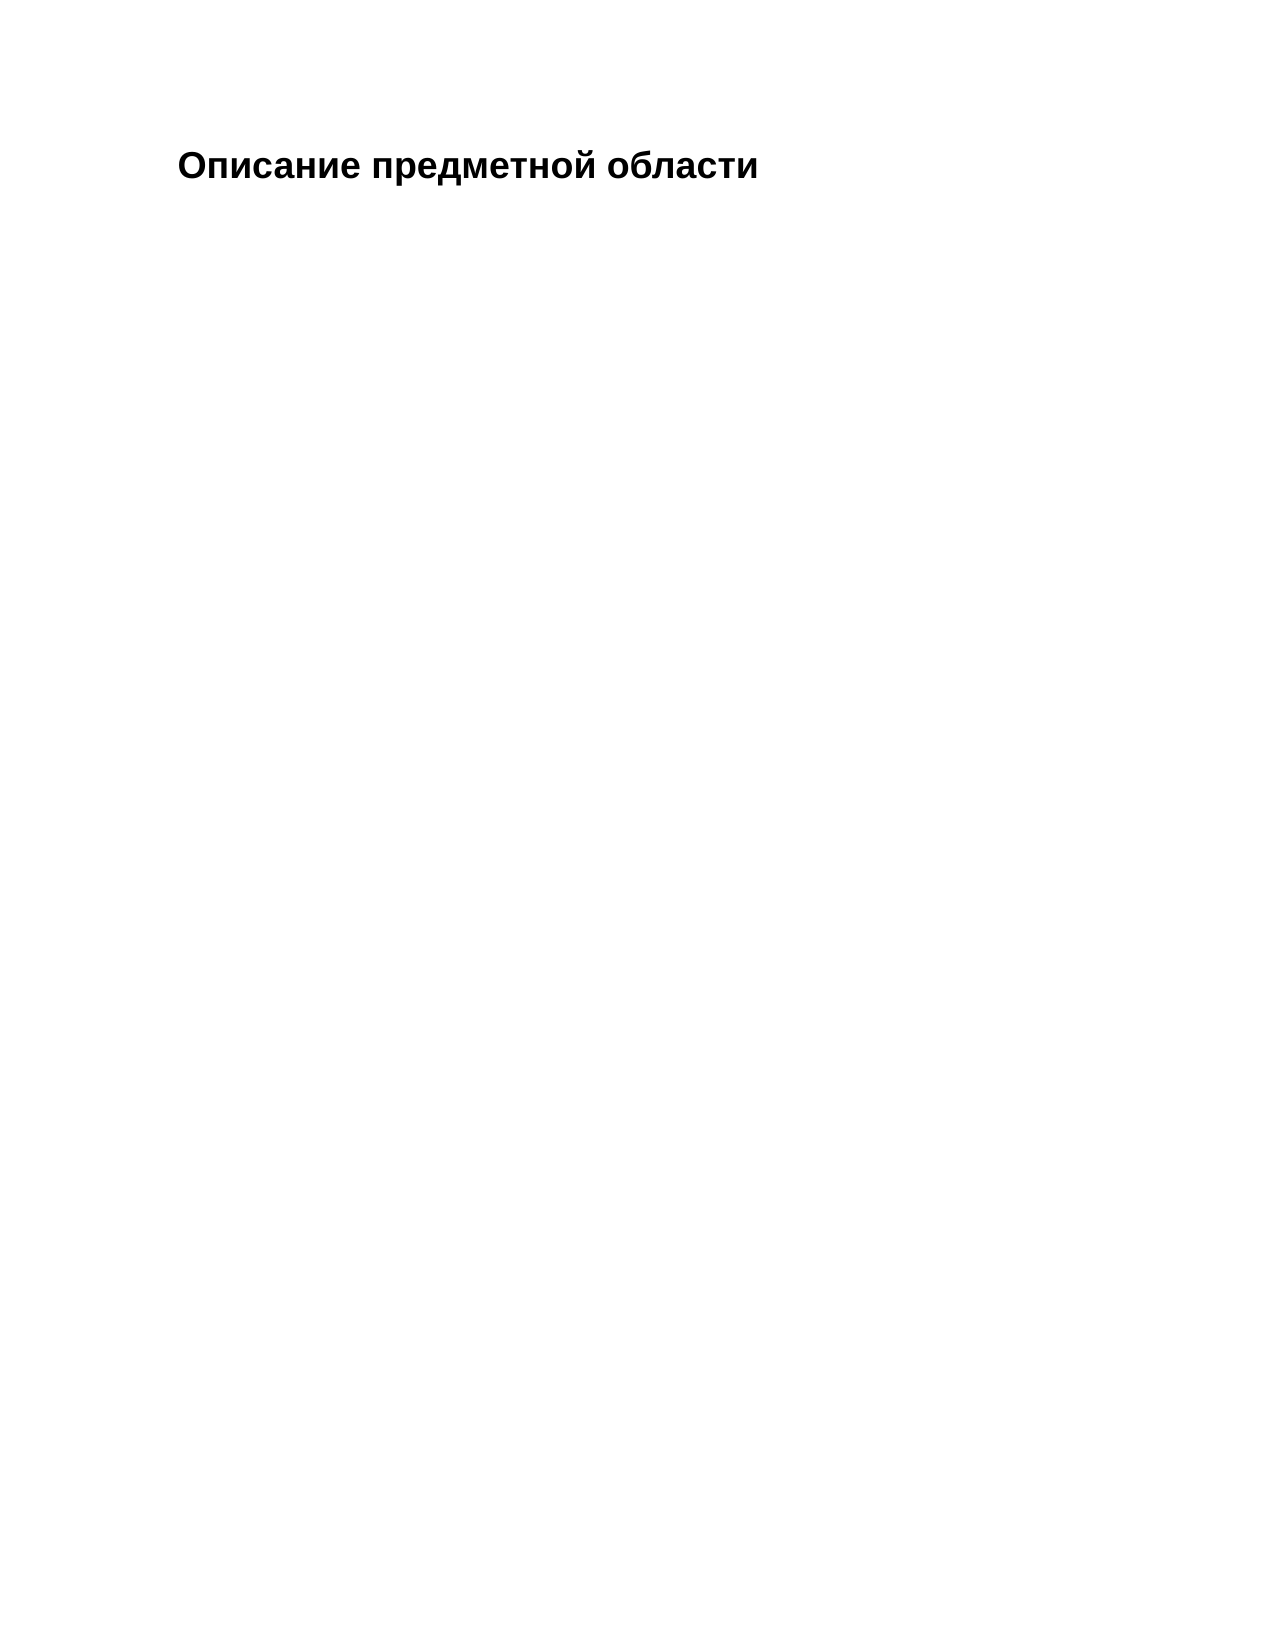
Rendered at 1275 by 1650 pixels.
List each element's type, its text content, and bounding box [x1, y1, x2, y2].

subtitle Описание предметной области [177, 143, 1216, 186]
